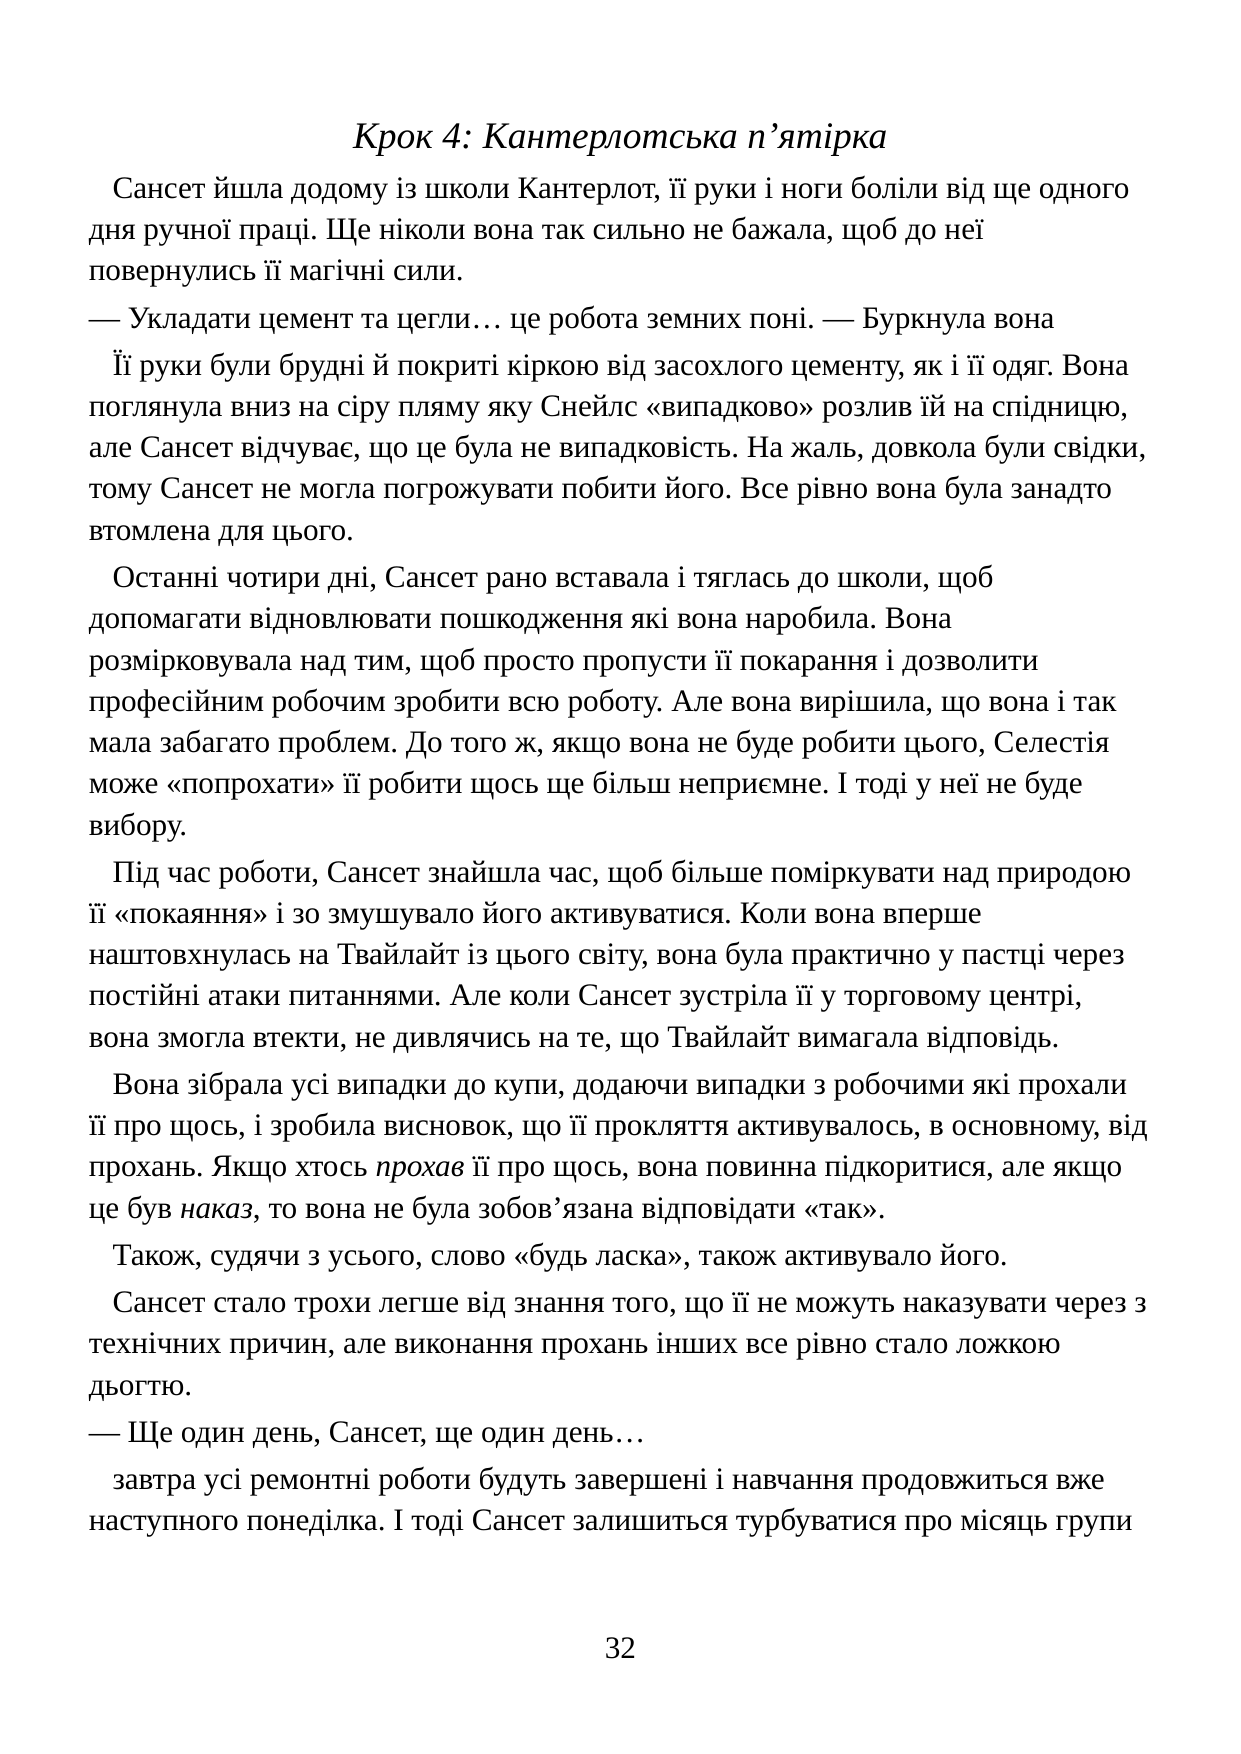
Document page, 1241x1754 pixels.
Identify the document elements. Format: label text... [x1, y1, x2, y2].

text — Ще один день, Сансет, ще один день… [88, 1413, 1152, 1449]
text Також, судячи з усього, слово «будь ласка», також активувало його. [88, 1236, 1152, 1272]
text Останні чотири дні, Сансет рано вставала і тяглась до школи, щоб допомагати відновлювати пошкодження які вона наробила. Вона розмірковувала над тим, щоб просто пропусти її покарання і дозволити професійним робочим зробити всю роботу. Але вона вирішила, що вона і так мала забагато проблем. До того ж, якщо вона не буде робити цього, Селестія може «попрохати» її робити щось ще більш неприємне. І тоді у неї не буде вибору. [88, 558, 1152, 842]
text — Укладати цемент та цегли… це робота земних поні. — Буркнула вона [88, 299, 1152, 335]
text Її руки були брудні й покриті кіркою від засохлого цементу, як і її одяг. Вона поглянула вниз на сіру пляму яку Снейлс «випадково» розлив їй на спідницю, але Сансет відчуває, що це була не випадковість. На жаль, довкола були свідки, тому Сансет не могла погрожувати побити його. Все рівно вона була занадто втомлена для цього. [88, 346, 1152, 547]
text Сансет стало трохи легше від знання того, що її не можуть наказувати через з технічних причин, але виконання прохань інших все рівно стало ложкою дьогтю. [88, 1283, 1152, 1402]
text завтра усі ремонтні роботи будуть завершені і навчання продовжиться вже наступного понеділка. І тоді Сансет залишиться турбуватися про місяць групи [88, 1460, 1152, 1537]
text Сансет йшла додому із школи Кантерлот, її руки і ноги боліли від ще одного дня ручної праці. Ще ніколи вона так сильно не бажала, щоб до неї повернулись її магічні сили. [88, 169, 1152, 288]
text Під час роботи, Сансет знайшла час, щоб більше поміркувати над природою її «покаяння» і зо змушувало його активуватися. Коли вона вперше наштовхнулась на Твайлайт із цього світу, вона була практично у пастці через постійні атаки питаннями. Але коли Сансет зустріла її у торговому центрі, вона змогла втекти, не дивлячись на те, що Твайлайт вимагала відповідь. [88, 853, 1152, 1054]
subtitle Крок 4: Кантерлотська п’ятірка [88, 113, 1152, 157]
text Вона зібрала усі випадки до купи, додаючи випадки з робочими які прохали її про щось, і зробила висновок, що її прокляття активувалось, в основному, від прохань. Якщо хтось прохав її про щось, вона повинна підкоритися, але якщо це був наказ, то вона не була зобов’язана відповідати «так». [88, 1065, 1152, 1225]
